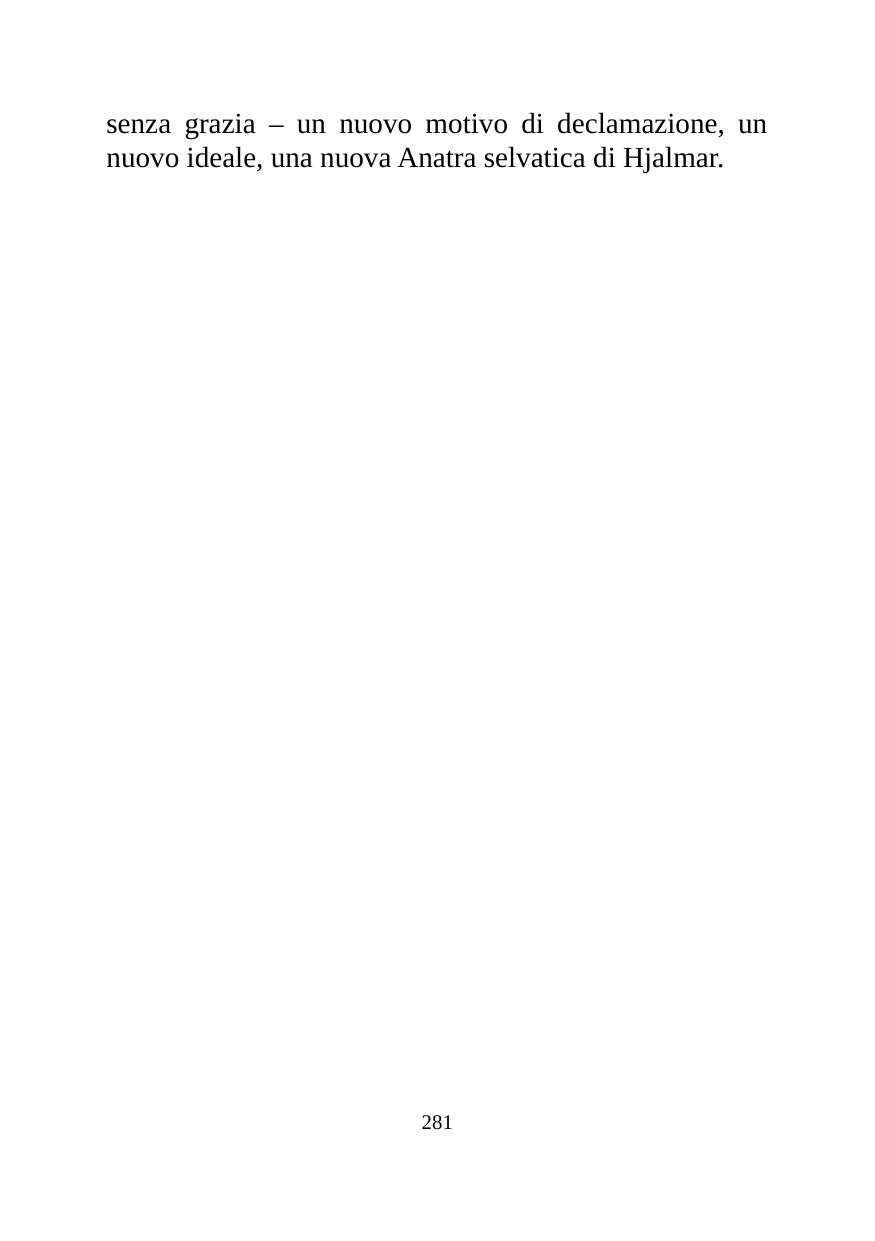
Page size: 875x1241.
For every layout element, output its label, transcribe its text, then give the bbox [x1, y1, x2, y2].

text senza grazia – un nuovo motivo di declamazione, un nuovo ideale, una nuova Anatra selvatica di Hjalmar. [106, 106, 768, 173]
